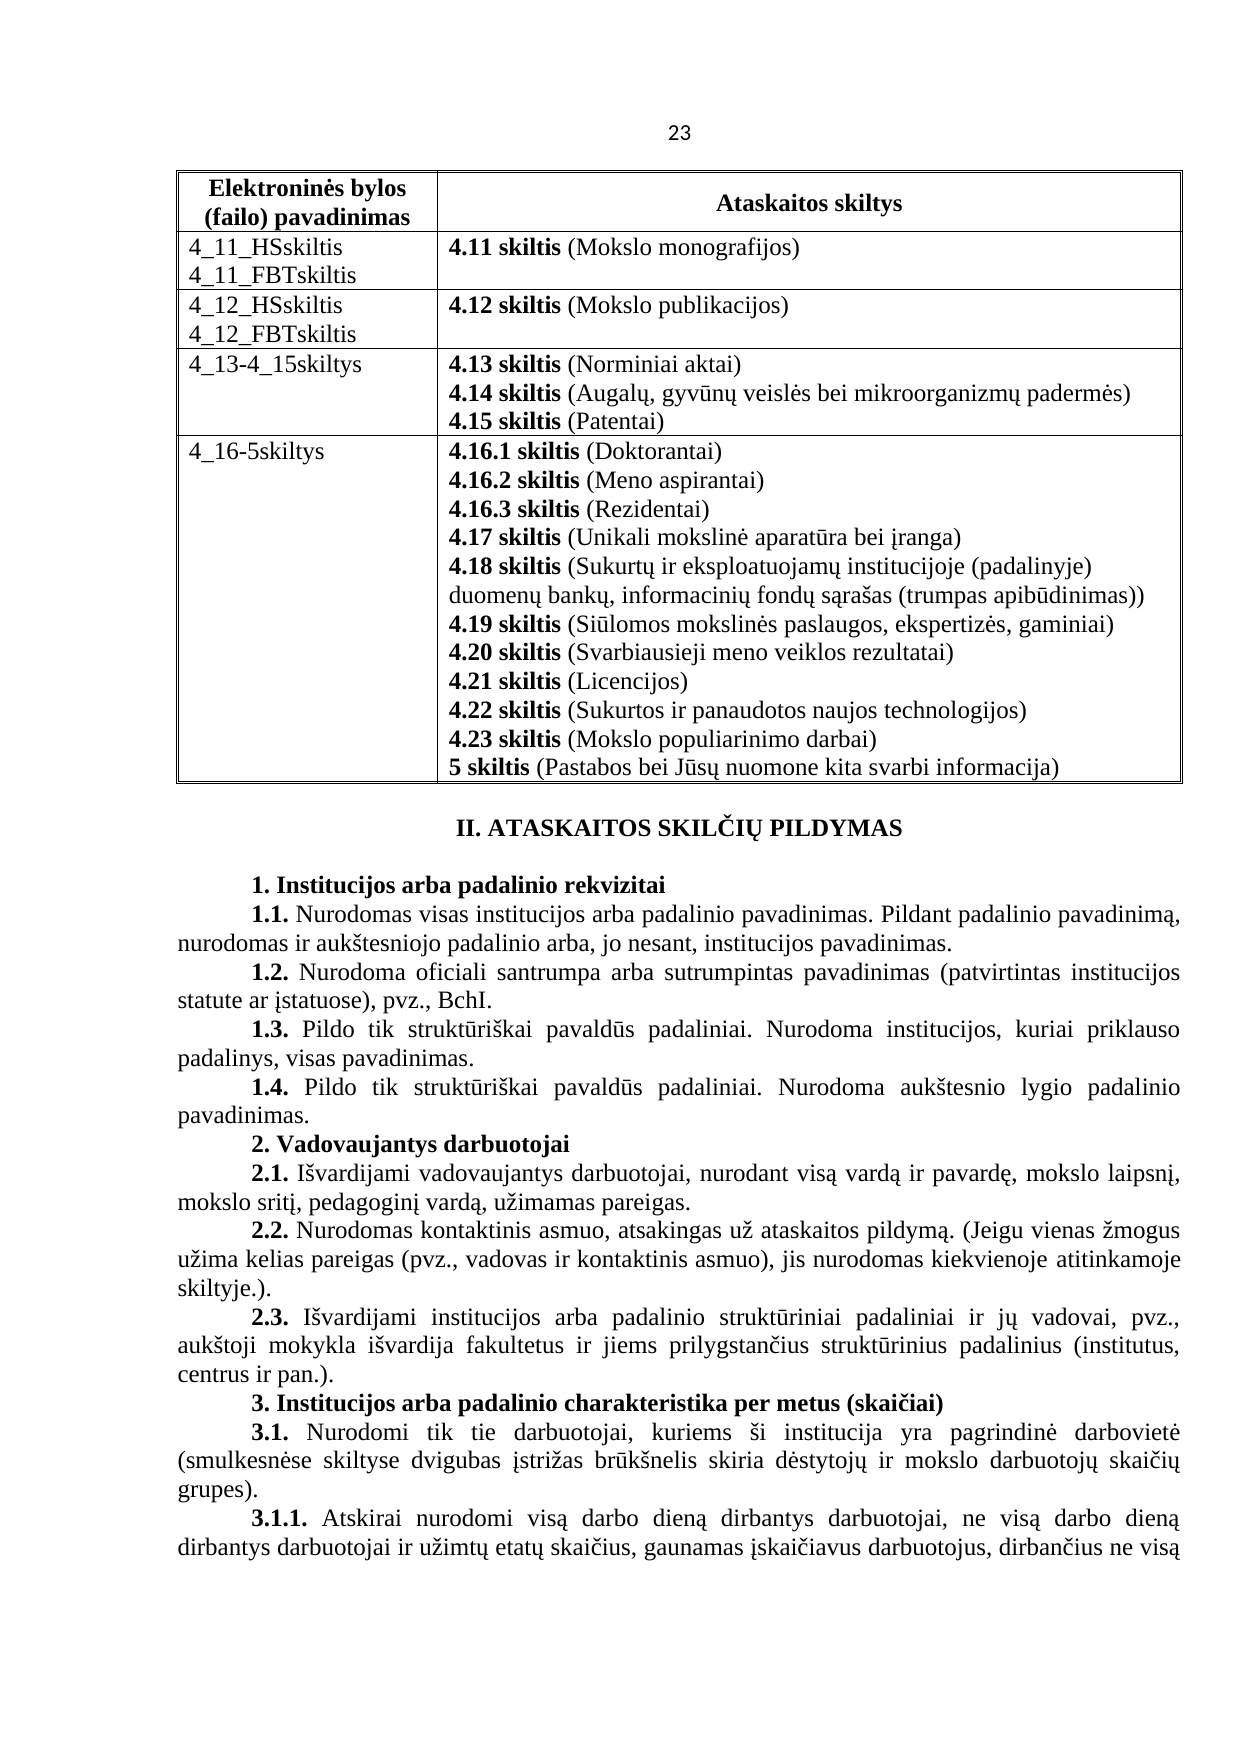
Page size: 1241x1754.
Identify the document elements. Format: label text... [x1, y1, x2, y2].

table_cell 4.12 skiltis (Mokslo publikacijos) [438, 290, 1180, 348]
table_cell 4.13 skiltis (Norminiai aktai) 4.14 skiltis (Augalų, gyvūnų veislės bei mikroorganizmų padermės) 4.15 skiltis (Patentai) [438, 349, 1180, 435]
text II. ATASKAITOS SKILČIŲ PILDYMAS [177, 813, 1181, 842]
text 1.2. Nurodoma oficiali santrumpa arba sutrumpintas pavadinimas (patvirtintas institucijos statute ar įstatuose), pvz., BchI. [177, 957, 1181, 1014]
text 2.2. Nurodomas kontaktinis asmuo, atsakingas už ataskaitos pildymą. (Jeigu vienas žmogus užima kelias pareigas (pvz., vadovas ir kontaktinis asmuo), jis nurodomas kiekvienoje atitinkamoje skiltyje.). [177, 1216, 1181, 1302]
text 3.1.1. Atskirai nurodomi visą darbo dieną dirbantys darbuotojai, ne visą darbo dieną dirbantys darbuotojai ir užimtų etatų skaičius, gaunamas įskaičiavus darbuotojus, dirbančius ne visą [177, 1503, 1181, 1561]
text 2.3. Išvardijami institucijos arba padalinio struktūriniai padaliniai ir jų vadovai, pvz., aukštoji mokykla išvardija fakultetus ir jiems prilygstančius struktūrinius padalinius (institutus, centrus ir pan.). [177, 1302, 1181, 1388]
text 3. Institucijos arba padalinio charakteristika per metus (skaičiai) [177, 1388, 1181, 1417]
table_cell 4_13-4_15skiltys [179, 349, 437, 435]
table_cell 4_16-5skiltys [179, 436, 437, 781]
table_cell 4_12_HSskiltis 4_12_FBTskiltis [179, 290, 437, 348]
text 2. Vadovaujantys darbuotojai [177, 1129, 1181, 1158]
text 2.1. Išvardijami vadovaujantys darbuotojai, nurodant visą vardą ir pavardę, mokslo laipsnį, mokslo sritį, pedagoginį vardą, užimamas pareigas. [177, 1158, 1181, 1216]
text 3.1. Nurodomi tik tie darbuotojai, kuriems ši institucija yra pagrindinė darbovietė (smulkesnėse skiltyse dvigubas įstrižas brūkšnelis skiria dėstytojų ir mokslo darbuotojų skaičių grupes). [177, 1417, 1181, 1503]
table_cell 4.11 skiltis (Mokslo monografijos) [438, 232, 1180, 289]
text 1.3. Pildo tik struktūriškai pavaldūs padaliniai. Nurodoma institucijos, kuriai priklauso padalinys, visas pavadinimas. [177, 1014, 1181, 1072]
table_header Ataskaitos skiltys [438, 173, 1180, 231]
table_cell 4_11_HSskiltis 4_11_FBTskiltis [179, 232, 437, 289]
table_header Elektroninės bylos (failo) pavadinimas [179, 173, 437, 231]
table_cell 4.16.1 skiltis (Doktorantai) 4.16.2 skiltis (Meno aspirantai) 4.16.3 skiltis (Rezidentai) 4.17 skiltis (Unikali mokslinė aparatūra bei įranga) 4.18 skiltis (Sukurtų ir eksploatuojamų institucijoje (padalinyje) duomenų bankų, informacinių fondų sąrašas (trumpas apibūdinimas)) 4.19 skiltis (Siūlomos mokslinės paslaugos, ekspertizės, gaminiai) 4.20 skiltis (Svarbiausieji meno veiklos rezultatai) 4.21 skiltis (Licencijos) 4.22 skiltis (Sukurtos ir panaudotos naujos technologijos) 4.23 skiltis (Mokslo populiarinimo darbai) 5 skiltis (Pastabos bei Jūsų nuomone kita svarbi informacija) [438, 436, 1180, 781]
text 1.1. Nurodomas visas institucijos arba padalinio pavadinimas. Pildant padalinio pavadinimą, nurodomas ir aukštesniojo padalinio arba, jo nesant, institucijos pavadinimas. [177, 899, 1181, 957]
text 1.4. Pildo tik struktūriškai pavaldūs padaliniai. Nurodoma aukštesnio lygio padalinio pavadinimas. [177, 1072, 1181, 1129]
text 1. Institucijos arba padalinio rekvizitai [177, 871, 1181, 899]
